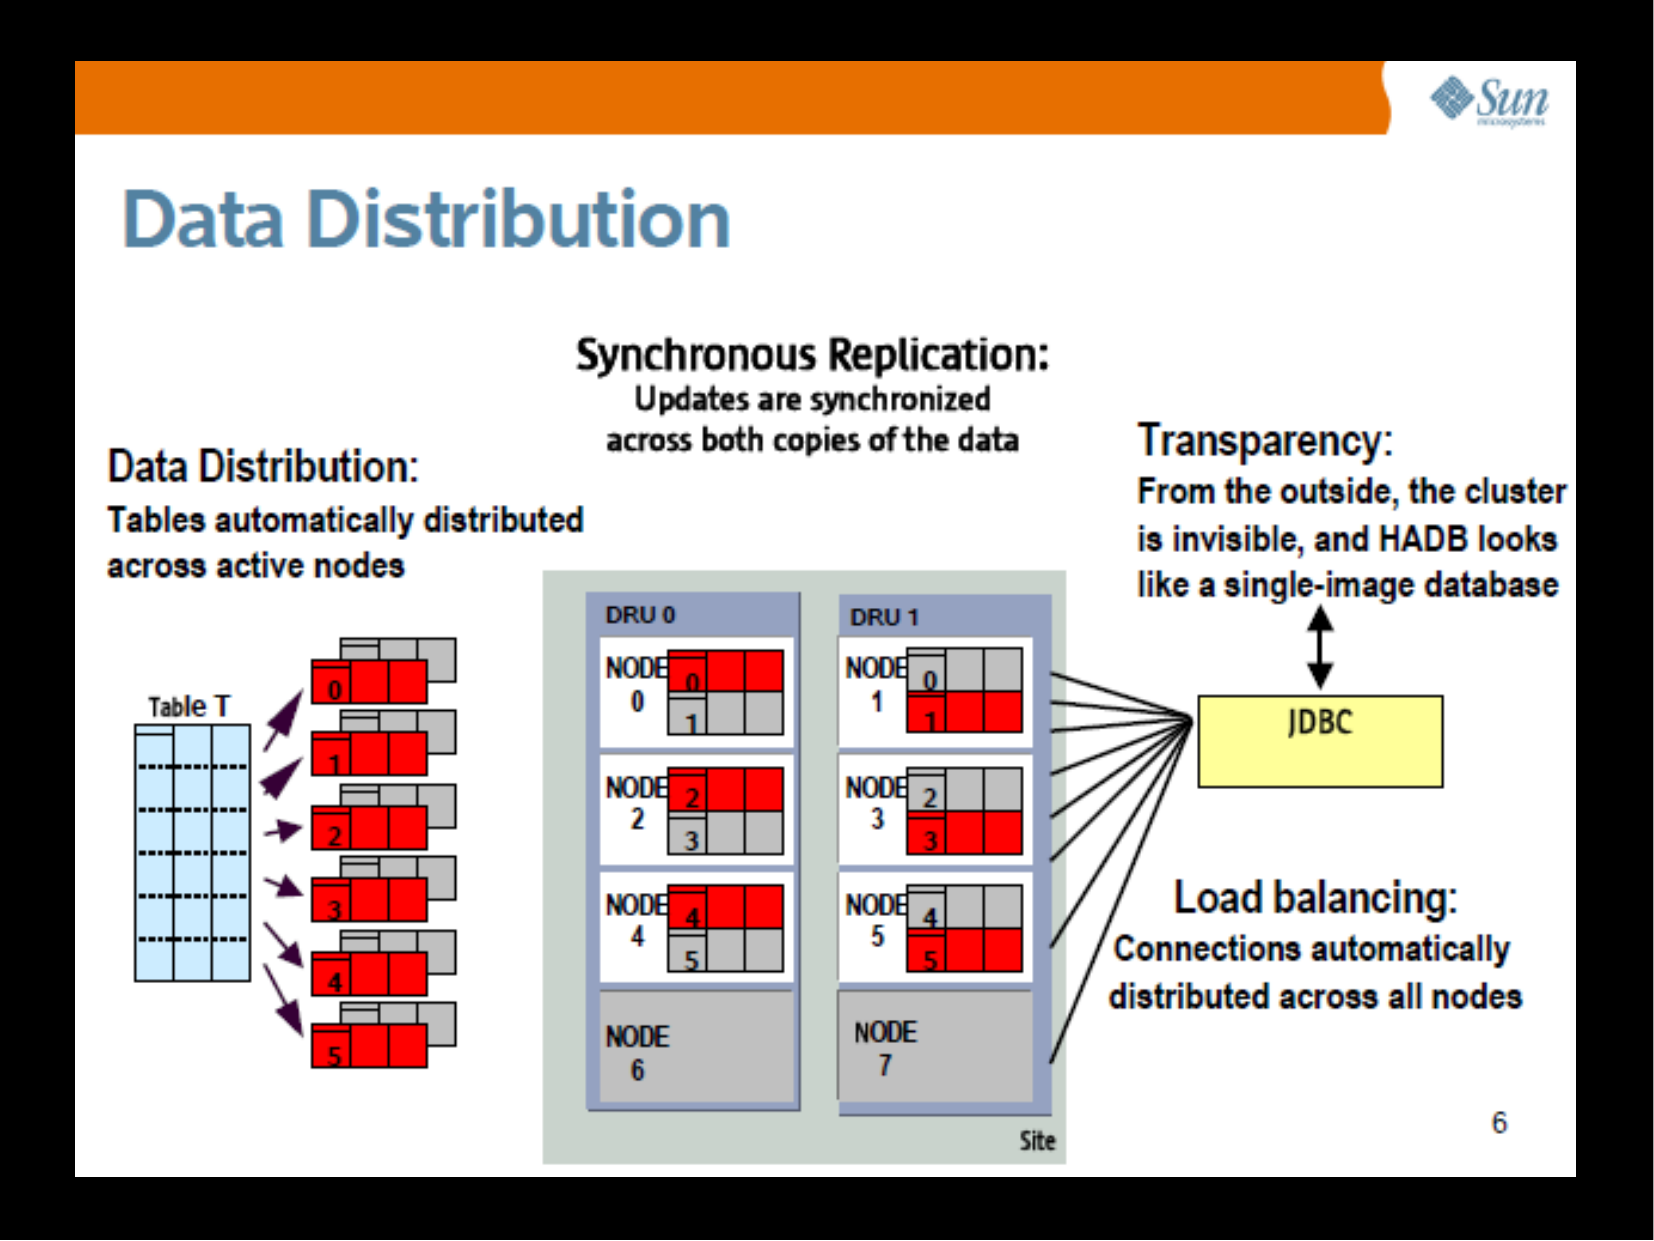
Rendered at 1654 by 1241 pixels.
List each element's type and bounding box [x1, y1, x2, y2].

picture [75, 61, 1576, 1177]
